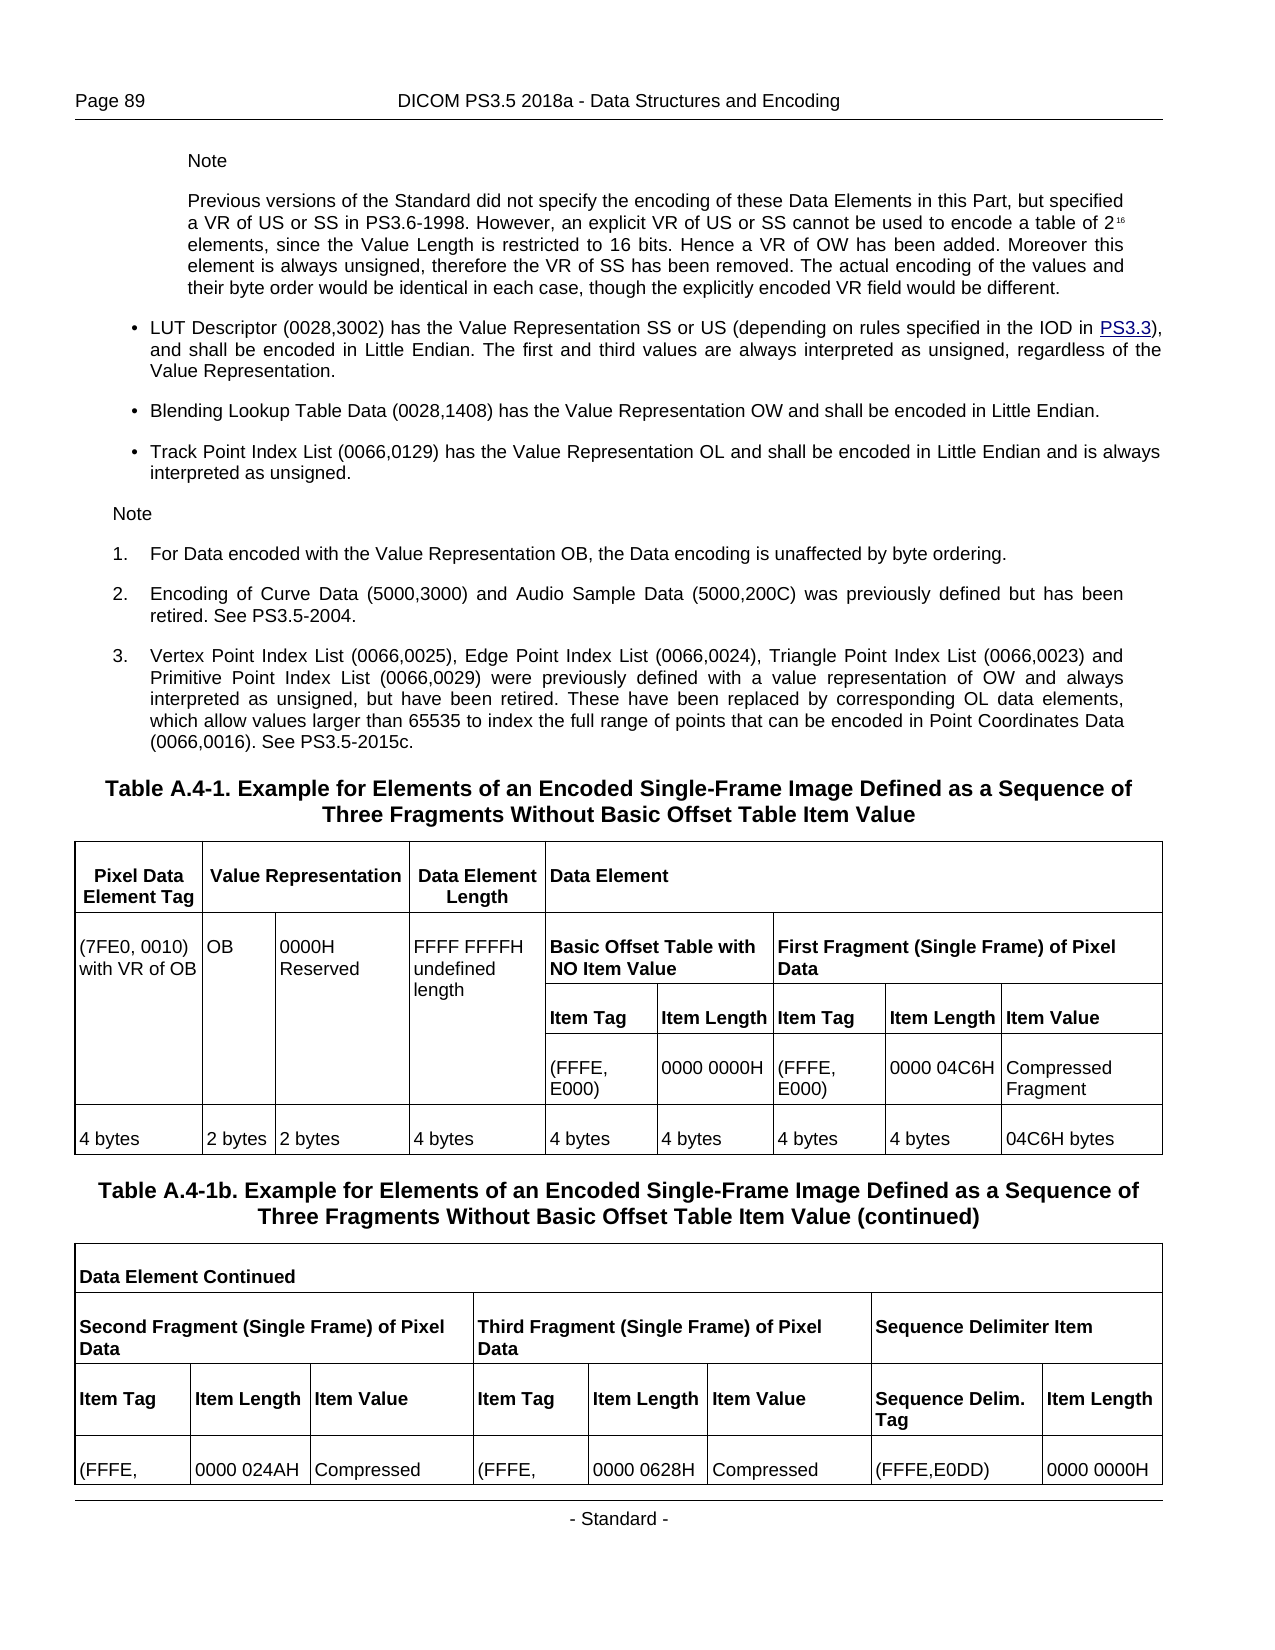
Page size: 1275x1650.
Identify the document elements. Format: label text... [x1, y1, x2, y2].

table_header Data Element Length [410, 842, 545, 912]
table_cell Sequence Delim. Tag [872, 1364, 1042, 1434]
table_cell Basic Offset Table with NO Item Value [546, 913, 773, 983]
table_cell 0000 04C6H [886, 1034, 1001, 1104]
table_cell Compressed [311, 1436, 473, 1484]
table_cell Item Tag [774, 984, 885, 1033]
table_cell 0000 0000H [658, 1034, 773, 1104]
table_cell Item Tag [76, 1364, 190, 1434]
table_cell Compressed [708, 1436, 871, 1484]
list Encoding of Curve Data (5000,3000) and Audio Sample Data (5000,200C) was previously defined but has been retired. See PS3.5-2004. [112, 583, 1125, 626]
table_cell Item Tag [546, 984, 657, 1033]
table_cell 2 bytes [276, 1105, 409, 1154]
table_cell Item Length [589, 1364, 707, 1434]
list Blending Lookup Table Data (0028,1408) has the Value Representation OW and shall be encoded in Little Endian. [131, 400, 1162, 422]
table_cell 04C6H bytes [1002, 1105, 1162, 1154]
table_cell 4 bytes [546, 1105, 657, 1154]
table_header Data Element Continued [76, 1244, 1162, 1292]
table_cell Item Tag [474, 1364, 588, 1434]
text Table A.4-1b. Example for Elements of an Encoded Single-Frame Image Defined as a Sequence of Three Fragments Without Basic Offset Table Item Value (continued) [75, 1177, 1162, 1229]
table_cell 4 bytes [774, 1105, 885, 1154]
list For Data encoded with the Value Representation OB, the Data encoding is unaffected by byte ordering. [112, 543, 1125, 564]
table_cell 2 bytes [203, 1105, 275, 1154]
table_cell Item Length [191, 1364, 310, 1434]
table_header Data Element [546, 842, 1162, 912]
table_cell FFFF FFFFH undefined length [410, 913, 545, 1104]
table_cell (7FE0, 0010) with VR of OB [76, 913, 202, 1104]
table_cell OB [203, 913, 275, 1104]
table_cell 4 bytes [886, 1105, 1001, 1154]
table_cell (FFFE, [474, 1436, 588, 1484]
table_cell First Fragment (Single Frame) of Pixel Data [774, 913, 1162, 983]
table_header Value Representation [203, 842, 409, 912]
list Track Point Index List (0066,0129) has the Value Representation OL and shall be encoded in Little Endian and is always interpreted as unsigned. [131, 441, 1162, 484]
list Note [169, 150, 1125, 172]
table_cell Item Value [708, 1364, 871, 1434]
list LUT Descriptor (0028,3002) has the Value Representation SS or US (depending on rules specified in the IOD in PS3.3), and shall be encoded in Little Endian. The first and third values are always interpreted as unsigned, regardless of the Value Representation. [131, 317, 1162, 382]
table_cell (FFFE,E0DD) [872, 1436, 1042, 1484]
table_cell Third Fragment (Single Frame) of Pixel Data [474, 1293, 871, 1363]
table_cell Item Length [658, 984, 773, 1033]
table_cell Item Length [1043, 1364, 1162, 1434]
table_cell (FFFE, E000) [546, 1034, 657, 1104]
text Note [112, 502, 1125, 524]
table_cell Compressed Fragment [1002, 1034, 1162, 1104]
table_cell Item Value [1002, 984, 1162, 1033]
table_cell 4 bytes [76, 1105, 202, 1154]
table_cell 0000 0000H [1043, 1436, 1162, 1484]
table_cell (FFFE, E000) [774, 1034, 885, 1104]
table_header Pixel Data Element Tag [76, 842, 202, 912]
table_cell 0000 024AH [191, 1436, 310, 1484]
table_cell 0000 0628H [589, 1436, 707, 1484]
table_cell Item Value [311, 1364, 473, 1434]
table_cell 4 bytes [658, 1105, 773, 1154]
table_cell 4 bytes [410, 1105, 545, 1154]
list Vertex Point Index List (0066,0025), Edge Point Index List (0066,0024), Triangle Point Index List (0066,0023) and Primitive Point Index List (0066,0029) were previously defined with a value representation of OW and always interpreted as unsigned, but have been retired. These have been replaced by corresponding OL data elements, which allow values larger than 65535 to index the full range of points that can be encoded in Point Coordinates Data (0066,0016). See PS3.5-2015c. [112, 645, 1125, 753]
list Previous versions of the Standard did not specify the encoding of these Data Elements in this Part, but specified a VR of US or SS in PS3.6-1998. However, an explicit VR of US or SS cannot be used to encode a table of 216 elements, since the Value Length is restricted to 16 bits. Hence a VR of OW has been added. Moreover this element is always unsigned, therefore the VR of SS has been removed. The actual encoding of the values and their byte order would be identical in each case, though the explicitly encoded VR field would be different. [169, 190, 1125, 298]
table_cell (FFFE, [76, 1436, 190, 1484]
table_cell 0000H Reserved [276, 913, 409, 1104]
table_cell Second Fragment (Single Frame) of Pixel Data [76, 1293, 473, 1363]
table_cell Sequence Delimiter Item [872, 1293, 1162, 1363]
table_cell Item Length [886, 984, 1001, 1033]
text Table A.4-1. Example for Elements of an Encoded Single-Frame Image Defined as a Sequence of Three Fragments Without Basic Offset Table Item Value [75, 775, 1162, 827]
